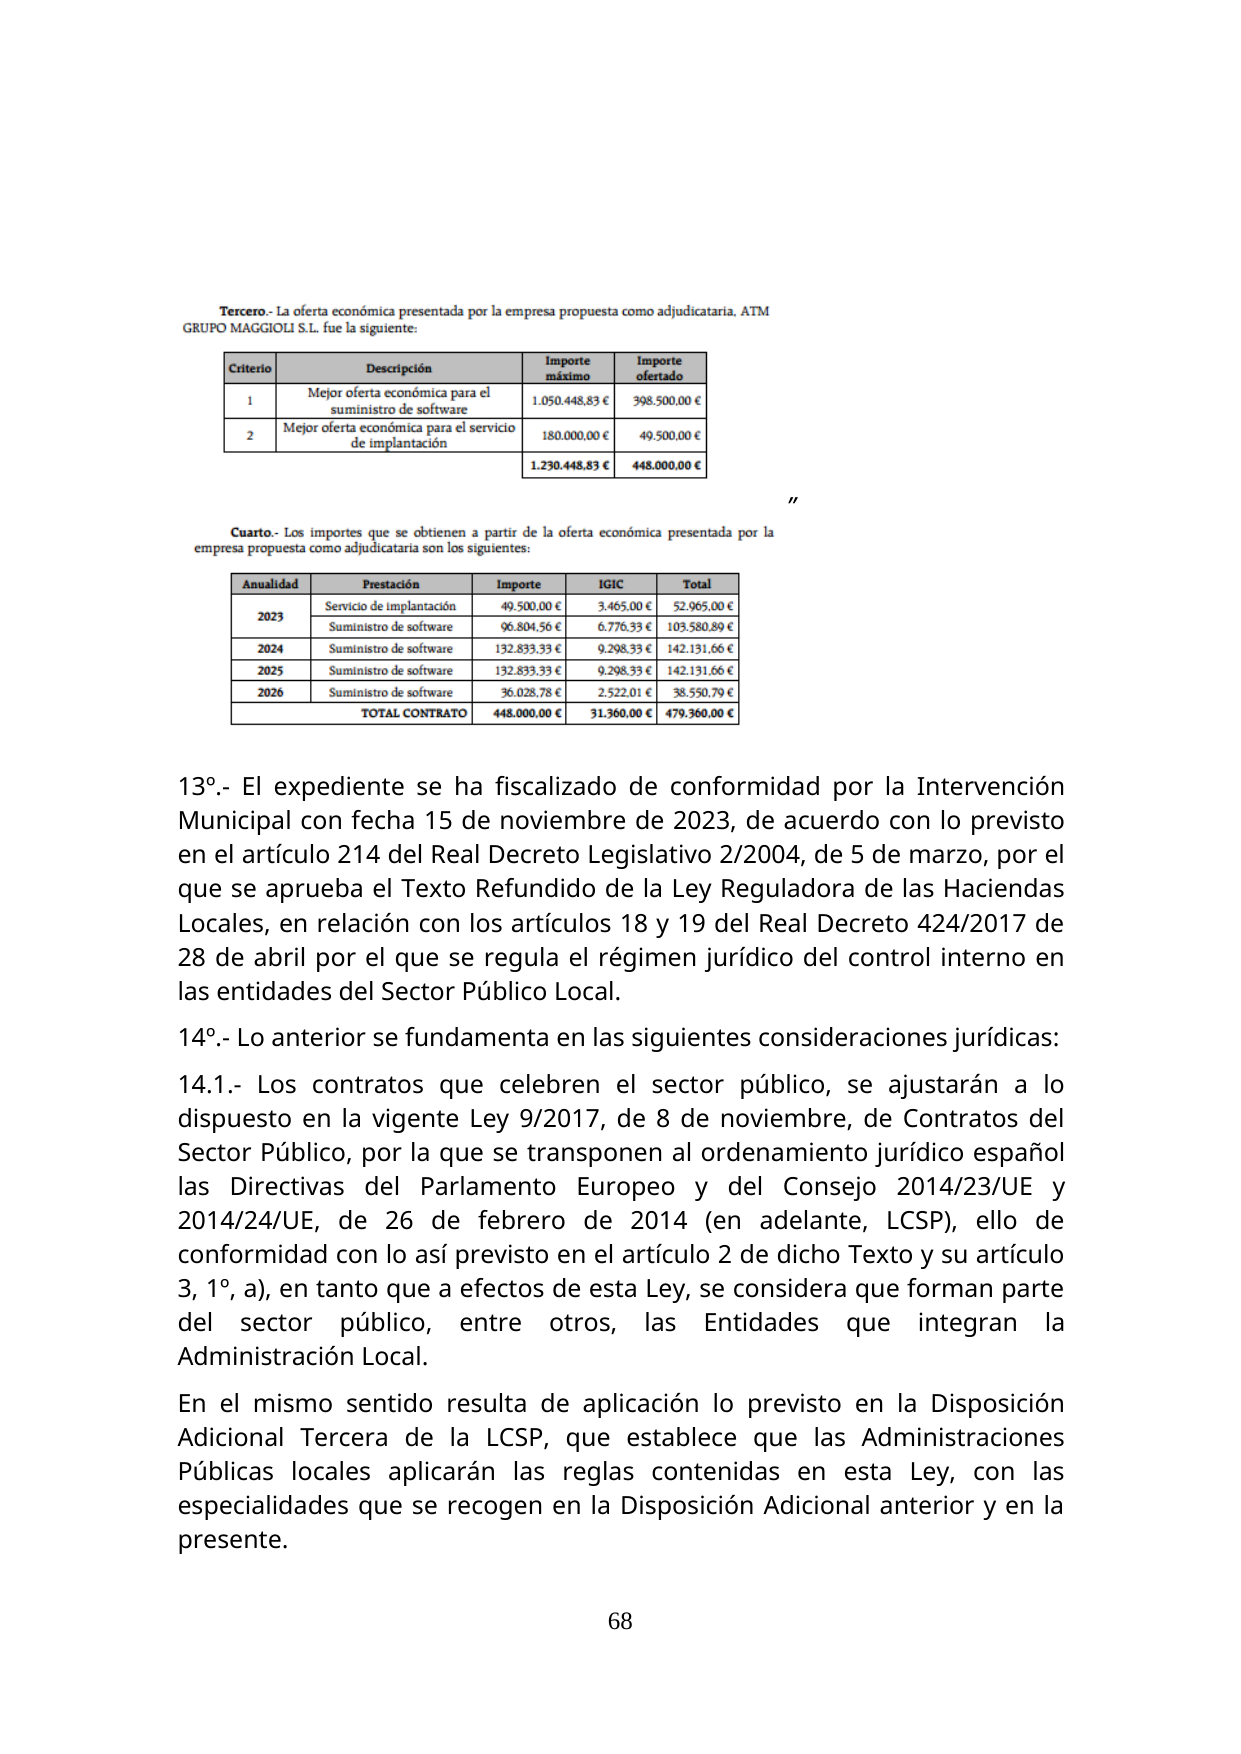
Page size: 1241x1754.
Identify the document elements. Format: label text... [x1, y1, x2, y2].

text 14.1.- Los contratos que celebren el sector público, se ajustarán a lo dispuesto en la vigente Ley 9/2017, de 8 de noviembre, de Contratos del Sector Público, por la que se transponen al ordenamiento jurídico español las Directivas del Parlamento Europeo y del Consejo 2014/23/UE y 2014/24/UE, de 26 de febrero de 2014 (en adelante, LCSP), ello de conformidad con lo así previsto en el artículo 2 de dicho Texto y su artículo 3, 1º, a), en tanto que a efectos de esta Ley, se considera que forman parte del sector público, entre otros, las Entidades que integran la Administración Local. [177, 1066, 1066, 1373]
text 13º.- El expediente se ha fiscalizado de conformidad por la Intervención Municipal con fecha 15 de noviembre de 2023, de acuerdo con lo previsto en el artículo 214 del Real Decreto Legislativo 2/2004, de 5 de marzo, por el que se aprueba el Texto Refundido de la Ley Reguladora de las Haciendas Locales, en relación con los artículos 18 y 19 del Real Decreto 424/2017 de 28 de abril por el que se regula el régimen jurídico del control interno en las entidades del Sector Público Local. [177, 769, 1066, 1007]
text 14º.- Lo anterior se fundamenta en las siguientes consideraciones jurídicas: [177, 1020, 1066, 1054]
text En el mismo sentido resulta de aplicación lo previsto en la Disposición Adicional Tercera de la LCSP, que establece que las Administraciones Públicas locales aplicarán las reglas contenidas en esta Ley, con las especialidades que se recogen en la Disposición Adicional anterior y en la presente. [177, 1386, 1066, 1556]
text ” [177, 489, 1066, 738]
